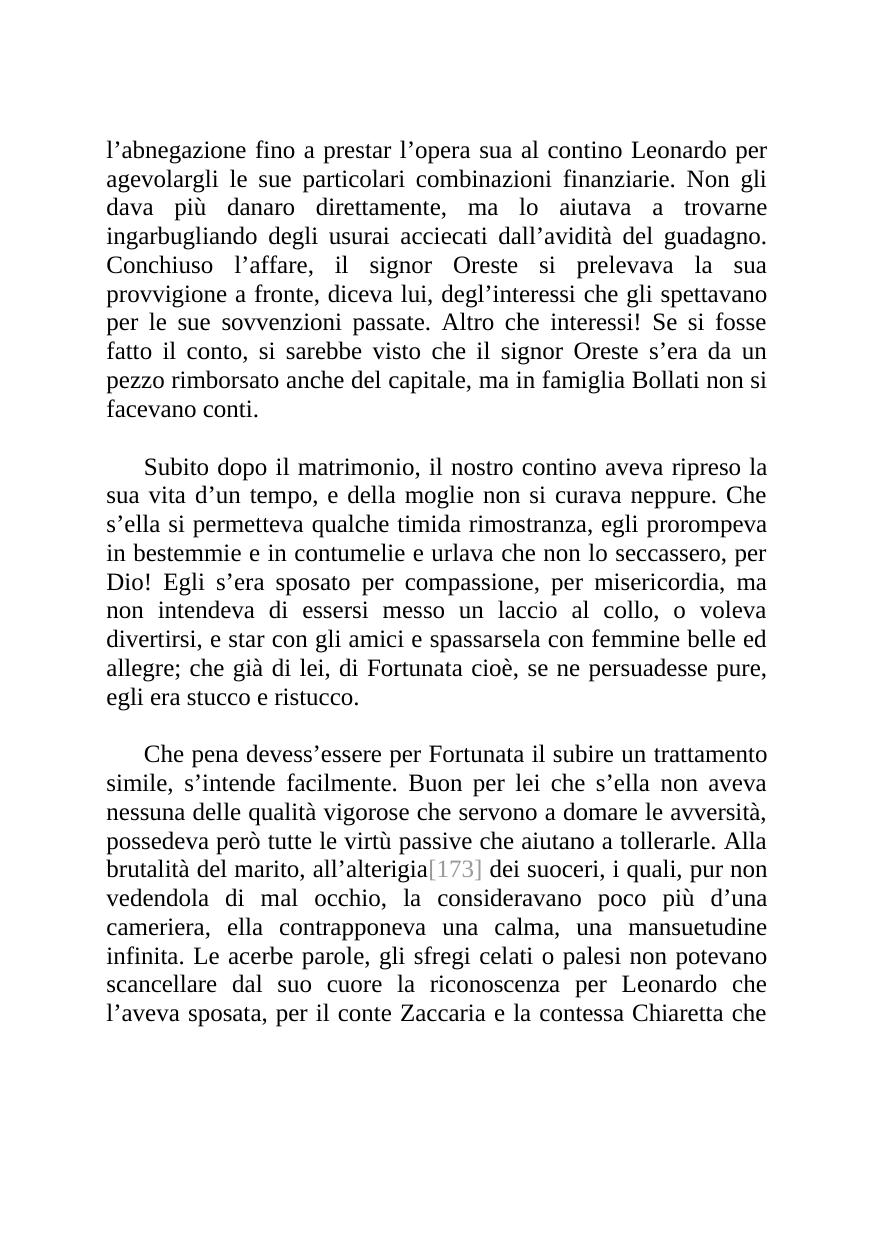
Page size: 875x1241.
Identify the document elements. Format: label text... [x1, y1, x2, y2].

text Che pena devess’essere per Fortunata il subire un trattamento simile, s’intende facilmente. Buon per lei che s’ella non aveva nessuna delle qualità vigorose che servono a domare le avversità, possedeva però tutte le virtù passive che aiutano a tollerarle. Alla brutalità del marito, all’alterigia[173] dei suoceri, i quali, pur non vedendola di mal occhio, la consideravano poco più d’una cameriera, ella contrapponeva una calma, una mansuetudine infinita. Le acerbe parole, gli sfregi celati o palesi non potevano scancellare dal suo cuore la riconoscenza per Leonardo che l’aveva sposata, per il conte Zaccaria e la contessa Chiaretta che [106, 739, 768, 1027]
text l’abnegazione fino a prestar l’opera sua al contino Leonardo per agevolargli le sue particolari combinazioni finanziarie. Non gli dava più danaro direttamente, ma lo aiutava a trovarne ingarbugliando degli usurai acciecati dall’avidità del guadagno. Conchiuso l’affare, il signor Oreste si prelevava la sua provvigione a fronte, diceva lui, degl’interessi che gli spettavano per le sue sovvenzioni passate. Altro che interessi! Se si fosse fatto il conto, si sarebbe visto che il signor Oreste s’era da un pezzo rimborsato anche del capitale, ma in famiglia Bollati non si facevano conti. [106, 135, 768, 422]
text Subito dopo il matrimonio, il nostro contino aveva ripreso la sua vita d’un tempo, e della moglie non si curava neppure. Che s’ella si permetteva qualche timida rimostranza, egli prorompeva in bestemmie e in contumelie e urlava che non lo seccassero, per Dio! Egli s’era sposato per compassione, per misericordia, ma non intendeva di essersi messo un laccio al collo, o voleva divertirsi, e star con gli amici e spassarsela con femmine belle ed allegre; che già di lei, di Fortunata cioè, se ne persuadesse pure, egli era stucco e ristucco. [106, 452, 768, 710]
